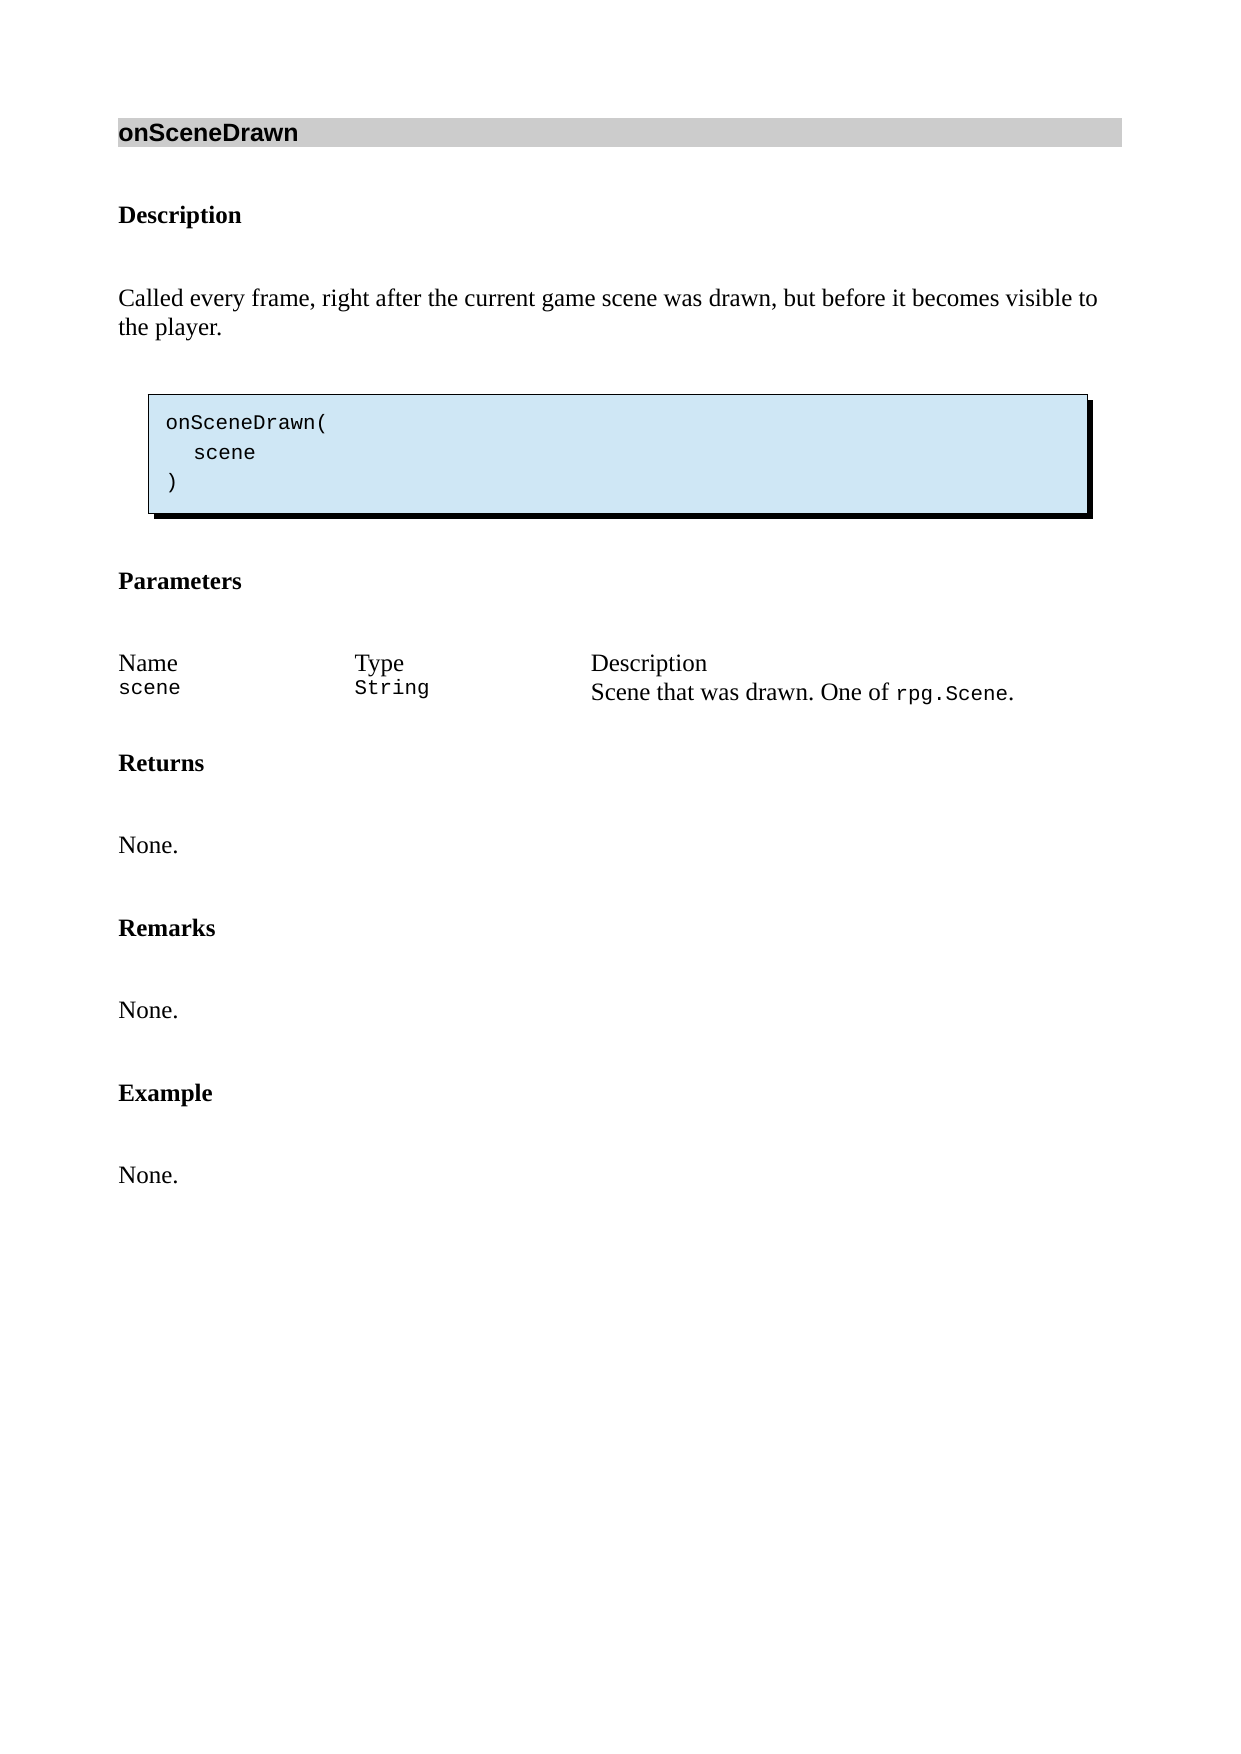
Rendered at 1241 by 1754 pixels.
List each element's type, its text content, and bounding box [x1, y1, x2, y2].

text Remarks [118, 913, 1122, 942]
table_cell scene [118, 677, 354, 707]
text None. [118, 1161, 1122, 1189]
text None. [118, 996, 1122, 1024]
text Parameters [118, 566, 1122, 595]
table_header Description [591, 649, 1122, 677]
text Called every frame, right after the current game scene was drawn, but before it becomes visible to the player. [118, 283, 1122, 341]
text ) [149, 453, 1087, 513]
text scene [149, 424, 1087, 453]
text Description [118, 201, 1122, 229]
text onSceneDrawn( [149, 395, 1087, 424]
table_header Type [354, 649, 591, 677]
subtitle onSceneDrawn [118, 118, 1122, 147]
table_cell String [354, 677, 591, 707]
text Returns [118, 748, 1122, 777]
text None. [118, 831, 1122, 859]
table_header Name [118, 649, 354, 677]
table_cell Scene that was drawn. One of rpg.Scene. [591, 677, 1122, 707]
text Example [118, 1078, 1122, 1107]
